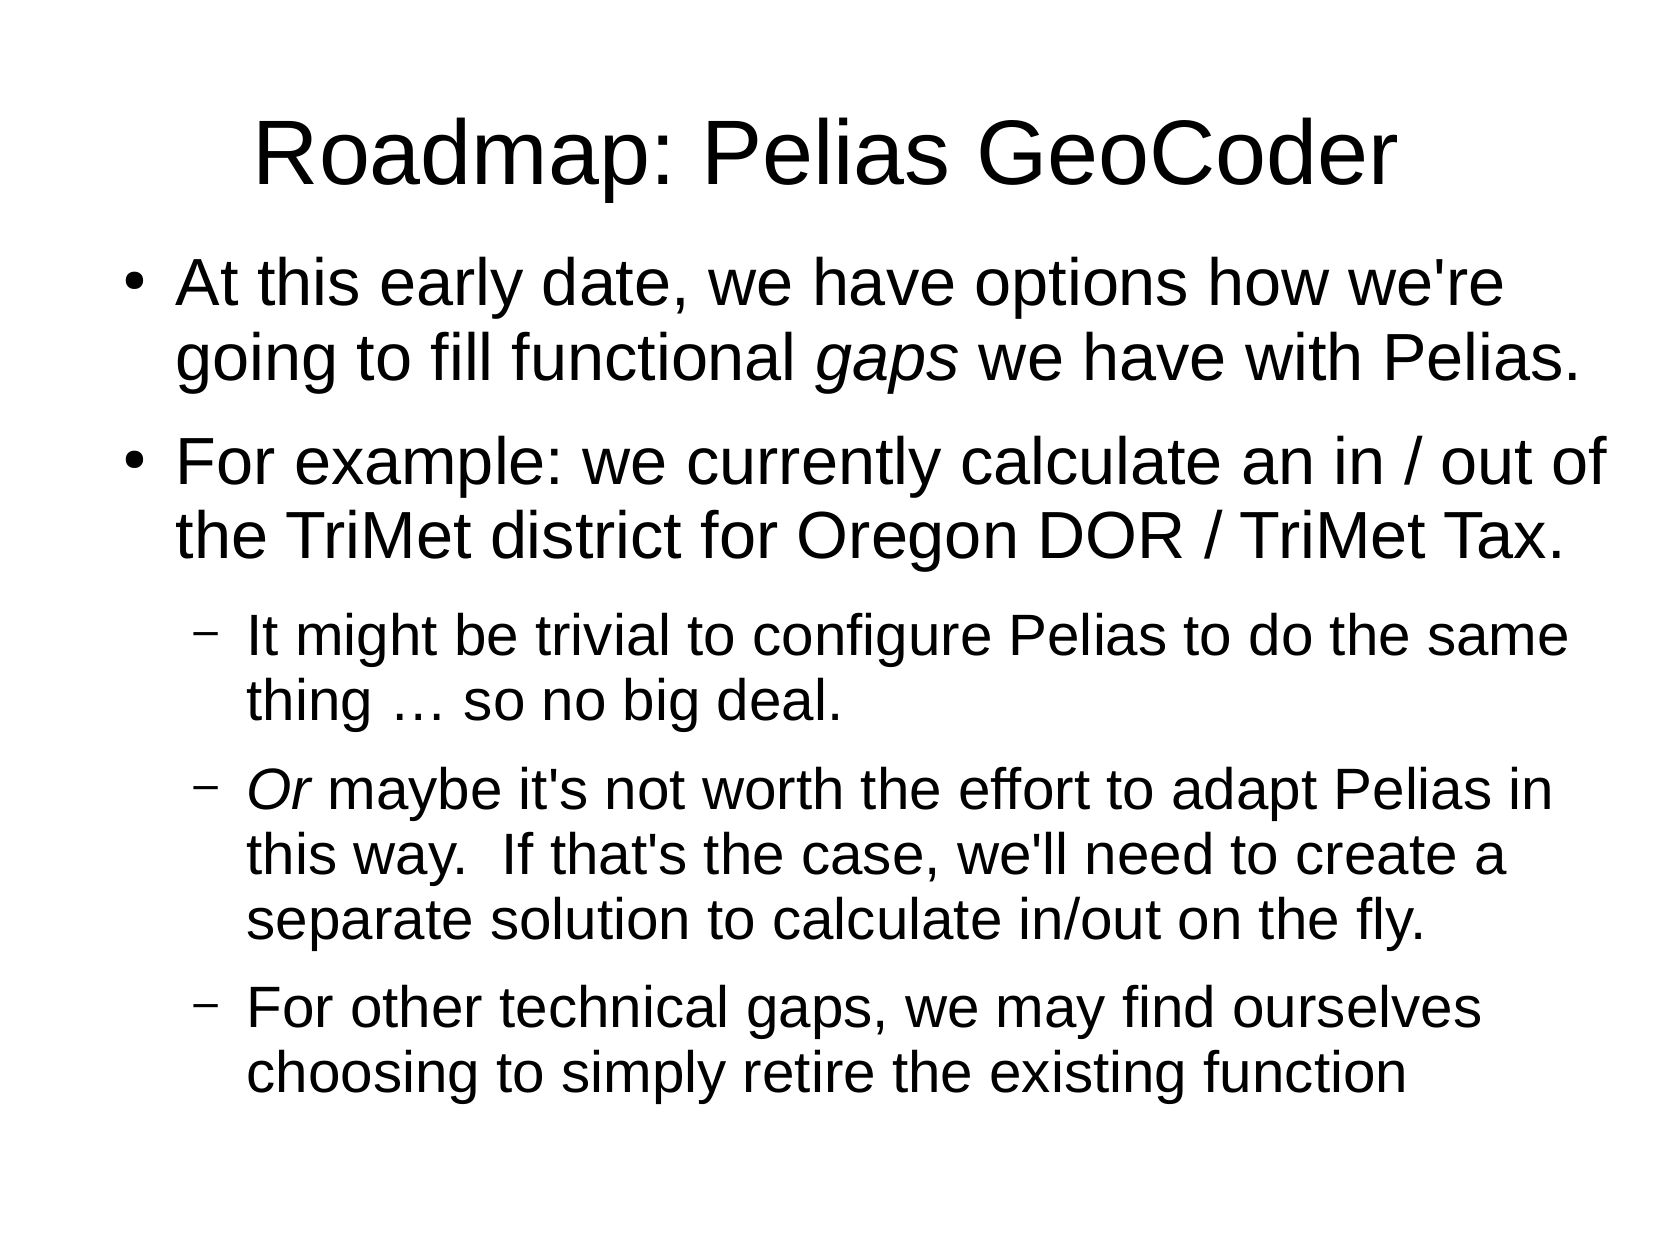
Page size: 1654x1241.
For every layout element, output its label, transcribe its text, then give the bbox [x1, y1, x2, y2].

list At this early date, we have options how we're going to fill functional gaps we have with Pelias. For example: we currently calculate an in / out of the TriMet district for Oregon DOR / TriMet Tax. It might be trivial to configure Pelias to do the same thing … so no big deal. Or maybe it's not worth the effort to adapt Pelias in this way. If that's the case, we'll need to create a separate solution to calculate in/out on the fly. For other technical gaps, we may find ourselves choosing to simply retire the existing function [105, 244, 1636, 1204]
title Roadmap: Pelias GeoCoder [82, 49, 1571, 257]
